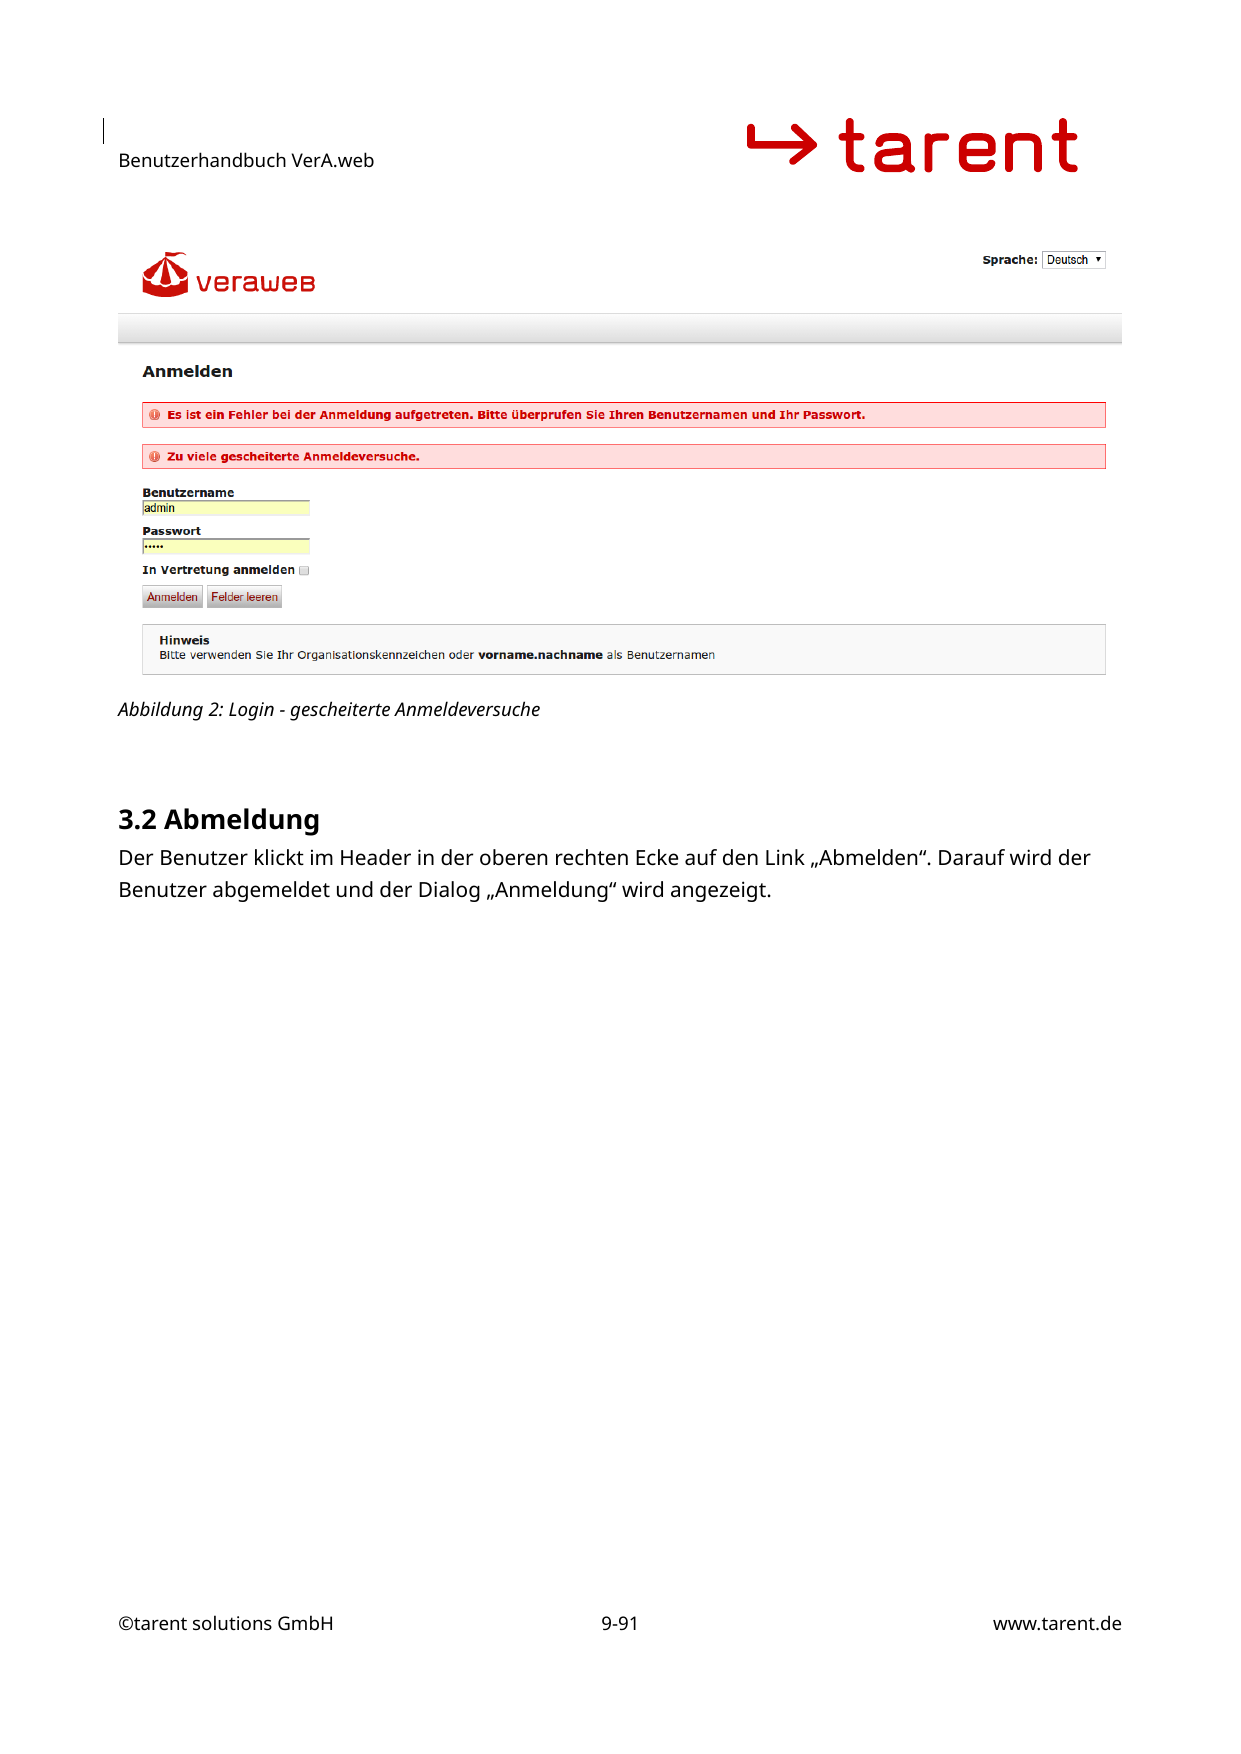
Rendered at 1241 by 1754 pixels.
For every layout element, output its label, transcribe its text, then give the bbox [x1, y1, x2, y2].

picture [118, 244, 1122, 693]
text Abbildung 2: Login - gescheiterte Anmeldeversuche [118, 693, 1122, 722]
text Der Benutzer klickt im Header in der oberen rechten Ecke auf den Link „Abmelden“. Darauf wird der Benutzer abgemeldet und der Dialog „Anmeldung“ wird angezeigt. [118, 843, 1122, 904]
subtitle Abmeldung [118, 800, 1122, 837]
